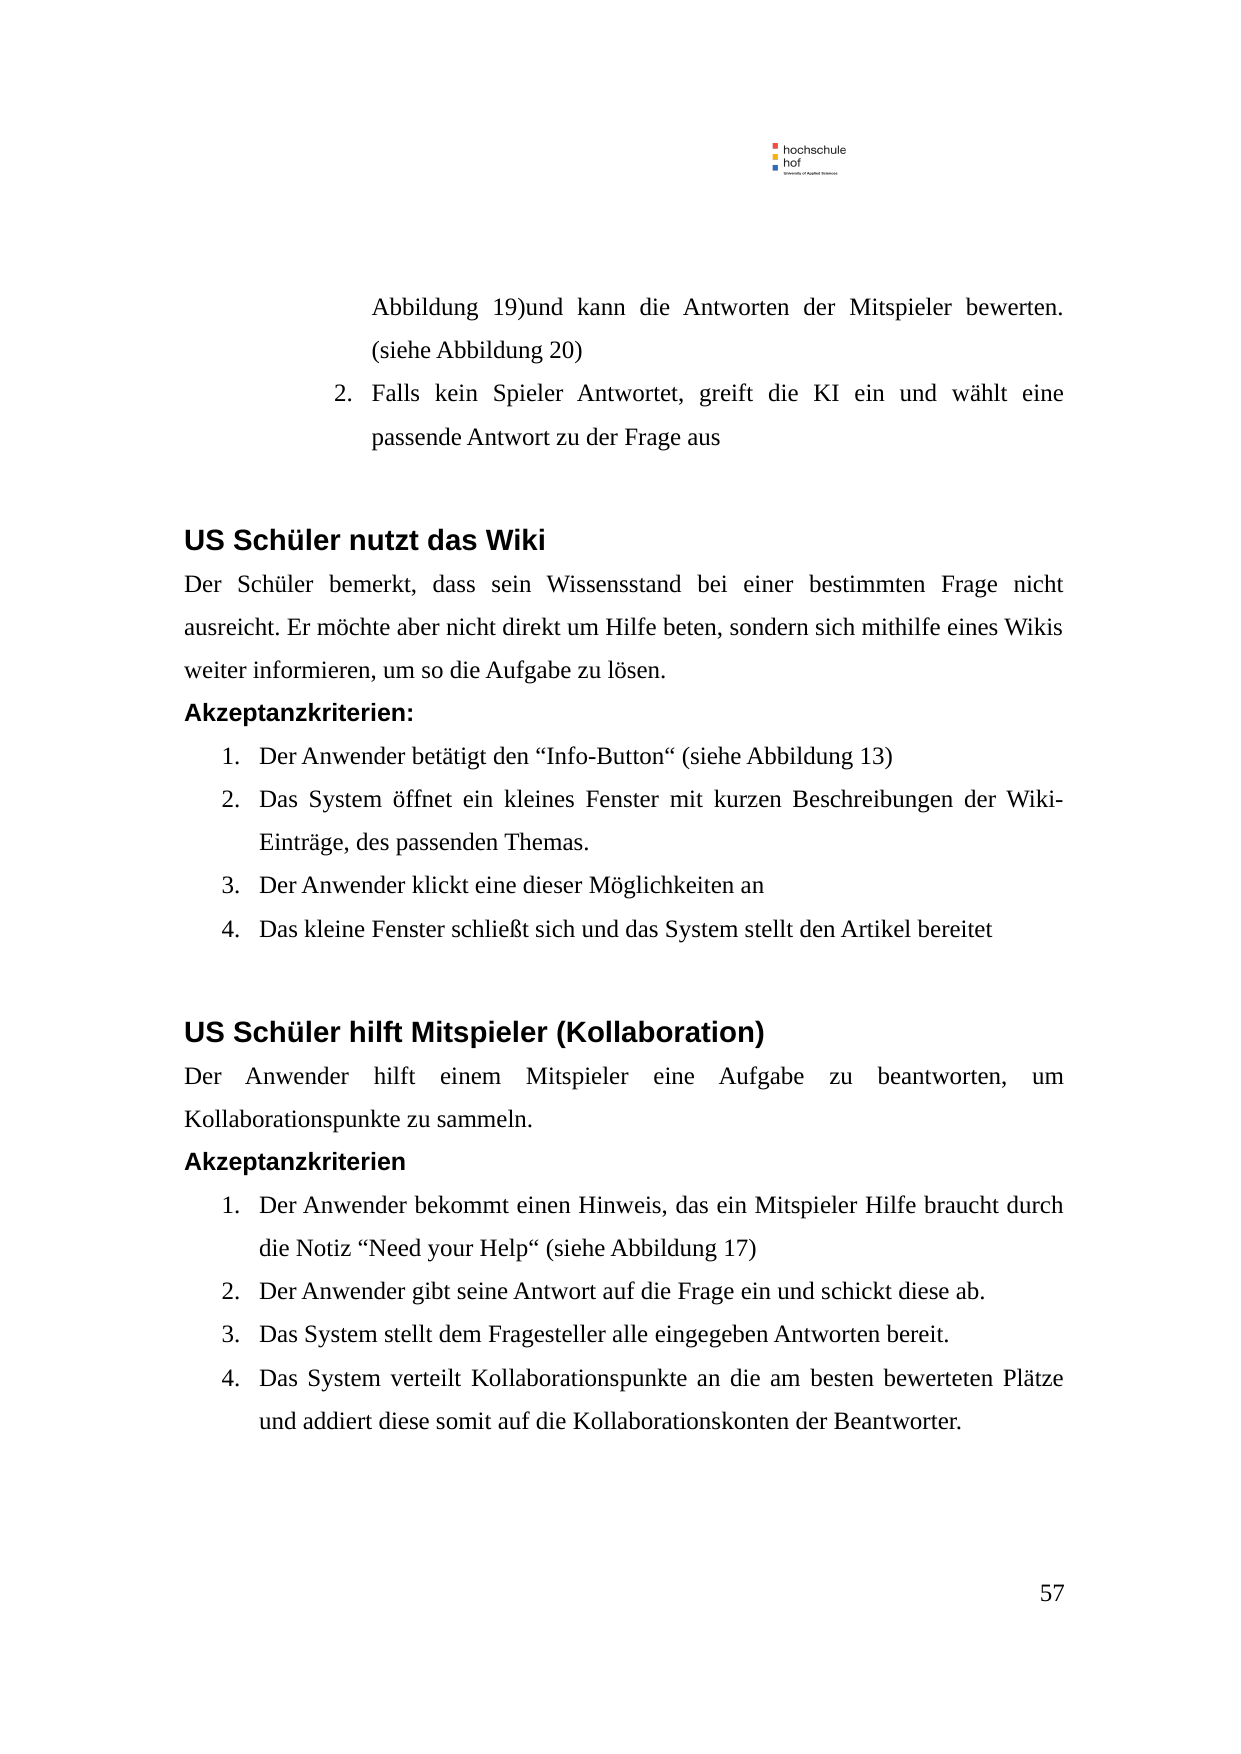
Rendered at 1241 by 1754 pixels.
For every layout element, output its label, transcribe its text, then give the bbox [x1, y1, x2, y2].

list Der Anwender bekommt einen Hinweis, das ein Mitspieler Hilfe braucht durch die Notiz “Need your Help“ (siehe Abbildung 17) [221, 1190, 1064, 1262]
list Das System stellt dem Fragesteller alle eingegeben Antworten bereit. [221, 1319, 1064, 1348]
picture [772, 143, 846, 175]
text Akzeptanzkriterien [184, 1147, 1064, 1176]
list Der Anwender klickt eine dieser Möglichkeiten an [221, 871, 1064, 899]
text Der Anwender hilft einem Mitspieler eine Aufgabe zu beantworten, um Kollaborationspunkte zu sammeln. [184, 1061, 1064, 1133]
list Das System verteilt Kollaborationspunkte an die am besten bewerteten Plätze und addiert diese somit auf die Kollaborationskonten der Beantworter. [221, 1363, 1064, 1434]
list Das System öffnet ein kleines Fenster mit kurzen Beschreibungen der Wiki-Einträge, des passenden Themas. [221, 784, 1064, 856]
text Der Schüler bemerkt, dass sein Wissensstand bei einer bestimmten Frage nicht ausreicht. Er möchte aber nicht direkt um Hilfe beten, sondern sich mithilfe eines Wikis weiter informieren, um so die Aufgabe zu lösen. [184, 569, 1064, 684]
subtitle US Schüler nutzt das Wiki [184, 522, 1064, 556]
text Akzeptanzkriterien: [184, 698, 1064, 727]
list Das kleine Fenster schließt sich und das System stellt den Artikel bereitet [221, 914, 1064, 942]
list Abbildung 19)und kann die Antworten der Mitspieler bewerten. (siehe Abbildung 20) [334, 292, 1064, 364]
subtitle US Schüler hilft Mitspieler (Kollaboration) [184, 1014, 1064, 1048]
list Der Anwender betätigt den “Info-Button“ (siehe Abbildung 13) [221, 741, 1064, 770]
list Der Anwender gibt seine Antwort auf die Frage ein und schickt diese ab. [221, 1276, 1064, 1305]
list Falls kein Spieler Antwortet, greift die KI ein und wählt eine passende Antwort zu der Frage aus [334, 378, 1064, 450]
